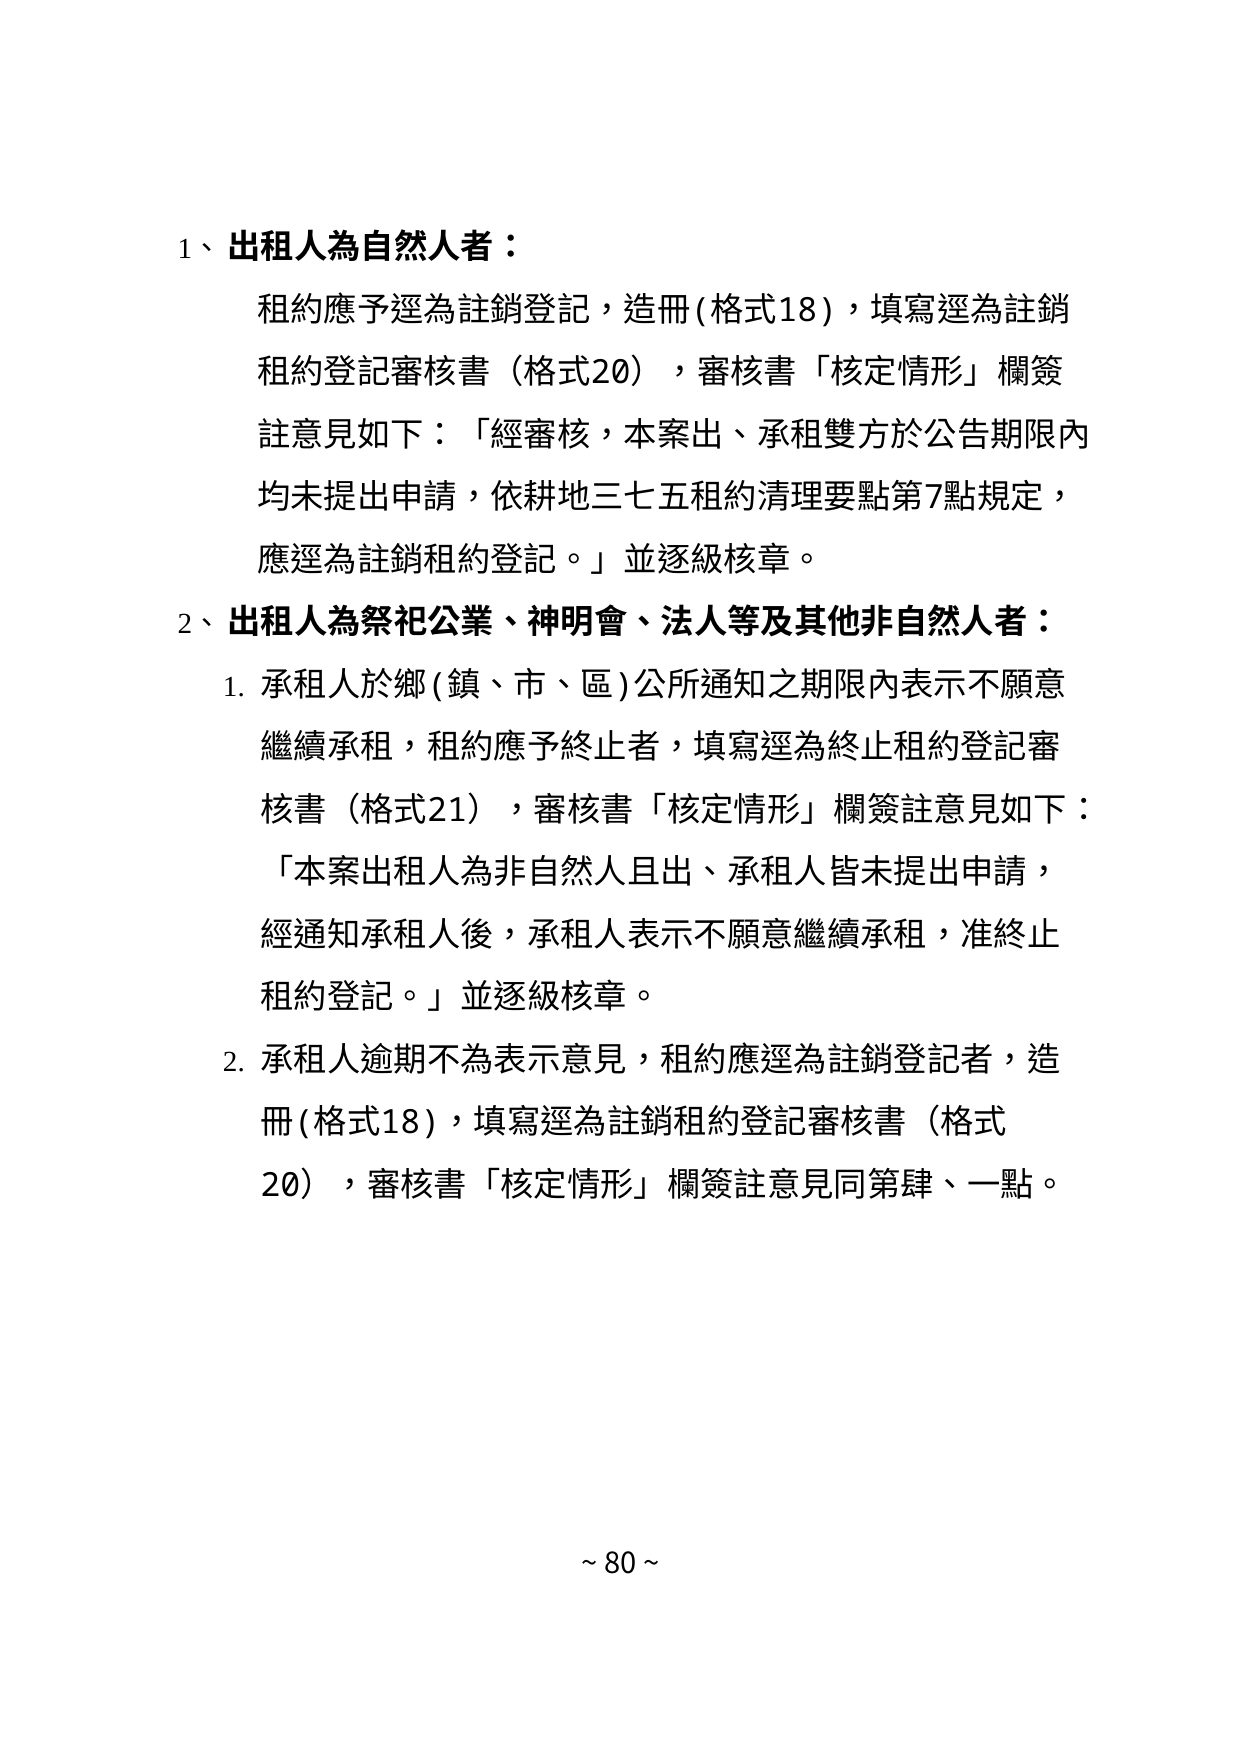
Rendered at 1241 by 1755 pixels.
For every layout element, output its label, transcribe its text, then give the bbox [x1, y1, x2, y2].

list 出租人為自然人者： [177, 202, 1093, 265]
list 承租人於鄉(鎮、市、區)公所通知之期限內表示不願意繼續承租，租約應予終止者，填寫逕為終止租約登記審核書（格式21），審核書「核定情形」欄簽註意見如下：「本案出租人為非自然人且出、承租人皆未提出申請，經通知承租人後，承租人表示不願意繼續承租，准終止租約登記。」並逐級核章。 [223, 640, 1093, 1015]
list 承租人逾期不為表示意見，租約應逕為註銷登記者，造冊(格式18)，填寫逕為註銷租約登記審核書（格式20），審核書「核定情形」欄簽註意見同第肆、一點。 [223, 1015, 1093, 1202]
text 租約應予逕為註銷登記，造冊(格式18)，填寫逕為註銷租約登記審核書（格式20），審核書「核定情形」欄簽註意見如下：「經審核，本案出、承租雙方於公告期限內均未提出申請，依耕地三七五租約清理要點第7點規定，應逕為註銷租約登記。」並逐級核章。 [257, 265, 1093, 577]
list 出租人為祭祀公業、神明會、法人等及其他非自然人者： [177, 577, 1093, 640]
